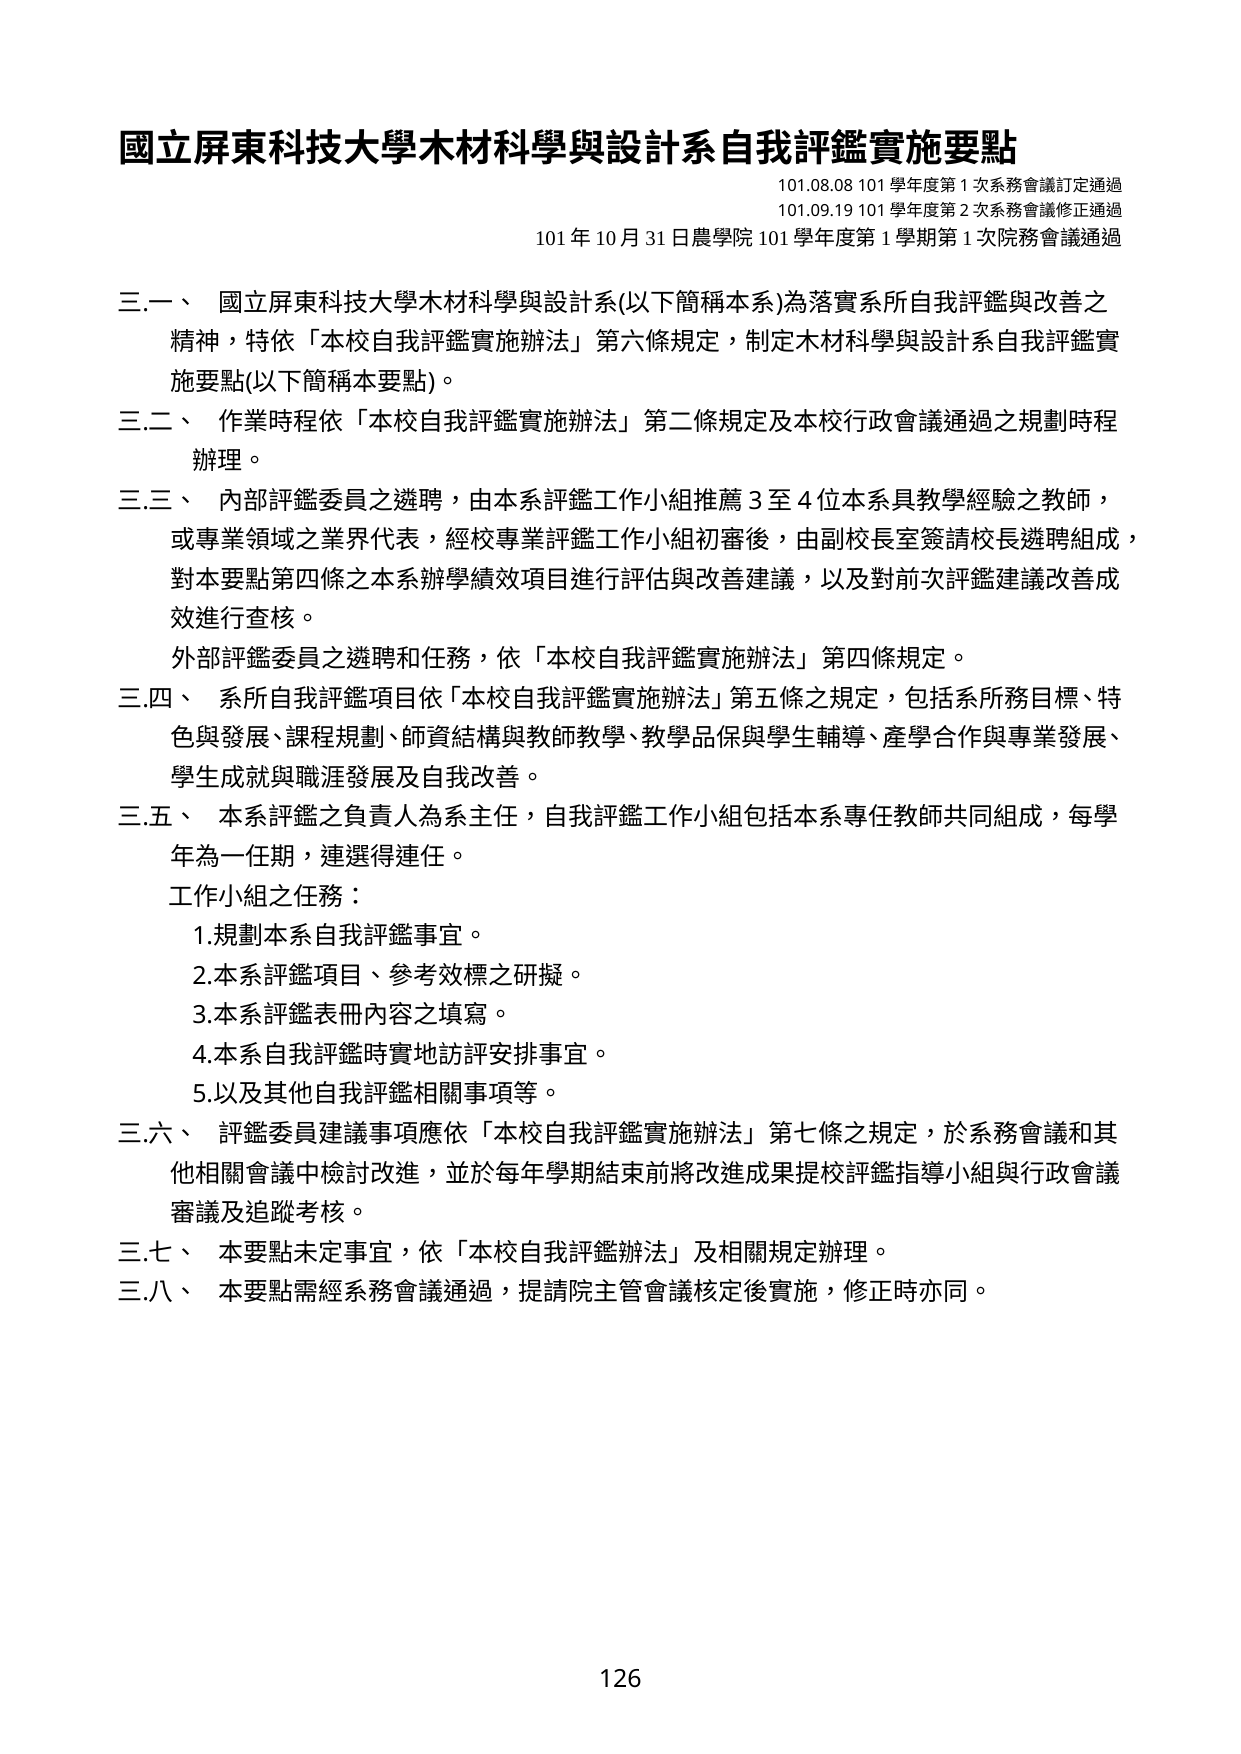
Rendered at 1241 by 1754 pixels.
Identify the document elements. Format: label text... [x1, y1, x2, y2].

list 內部評鑑委員之遴聘，由本系評鑑工作小組推薦3至4位本系具教學經驗之教師，或專業領域之業界代表，經校專業評鑑工作小組初審後，由副校長室簽請校長遴聘組成，對本要點第四條之本系辦學績效項目進行評估與改善建議，以及對前次評鑑建議改善成效進行查核。 [117, 477, 1122, 636]
text 工作小組之任務： [118, 873, 1122, 913]
list 系所自我評鑑項目依「本校自我評鑑實施辦法」第五條之規定，包括系所務目標、特色與發展、課程規劃、師資結構與教師教學、教學品保與學生輔導、產學合作與專業發展、學生成就與職涯發展及自我改善。 [117, 675, 1122, 794]
list 評鑑委員建議事項應依「本校自我評鑑實施辦法」第七條之規定，於系務會議和其他相關會議中檢討改進，並於每年學期結束前將改進成果提校評鑑指導小組與行政會議審議及追蹤考核。 [117, 1111, 1122, 1229]
text 外部評鑑委員之遴聘和任務，依「本校自我評鑑實施辦法」第四條規定。 [171, 636, 1122, 675]
text 101.08.08 101學年度第1次系務會議訂定通過 [118, 172, 1122, 197]
text 1.規劃本系自我評鑑事宜。 [192, 913, 1122, 952]
text 101年10月31日農學院101學年度第1學期第1次院務會議通過 [118, 221, 1122, 251]
list 本要點未定事宜，依「本校自我評鑑辦法」及相關規定辦理。 [117, 1229, 1122, 1269]
list 本系評鑑之負責人為系主任，自我評鑑工作小組包括本系專任教師共同組成，每學年為一任期，連選得連任。 [117, 794, 1122, 873]
text 3.本系評鑑表冊內容之填寫。 [192, 992, 1122, 1032]
list 本要點需經系務會議通過，提請院主管會議核定後實施，修正時亦同。 [117, 1269, 1122, 1309]
text 國立屏東科技大學木材科學與設計系自我評鑑實施要點 [118, 118, 1122, 172]
text 2.本系評鑑項目、參考效標之研擬。 [192, 952, 1122, 992]
list 作業時程依「本校自我評鑑實施辦法」第二條規定及本校行政會議通過之規劃時程辦理。 [117, 398, 1122, 477]
text 101.09.19 101學年度第2次系務會議修正通過 [118, 197, 1122, 221]
list 國立屏東科技大學木材科學與設計系(以下簡稱本系)為落實系所自我評鑑與改善之精神，特依「本校自我評鑑實施辦法」第六條規定，制定木材科學與設計系自我評鑑實施要點(以下簡稱本要點)。 [117, 279, 1122, 398]
text 5.以及其他自我評鑑相關事項等。 [192, 1071, 1122, 1111]
text 4.本系自我評鑑時實地訪評安排事宜。 [192, 1032, 1122, 1071]
